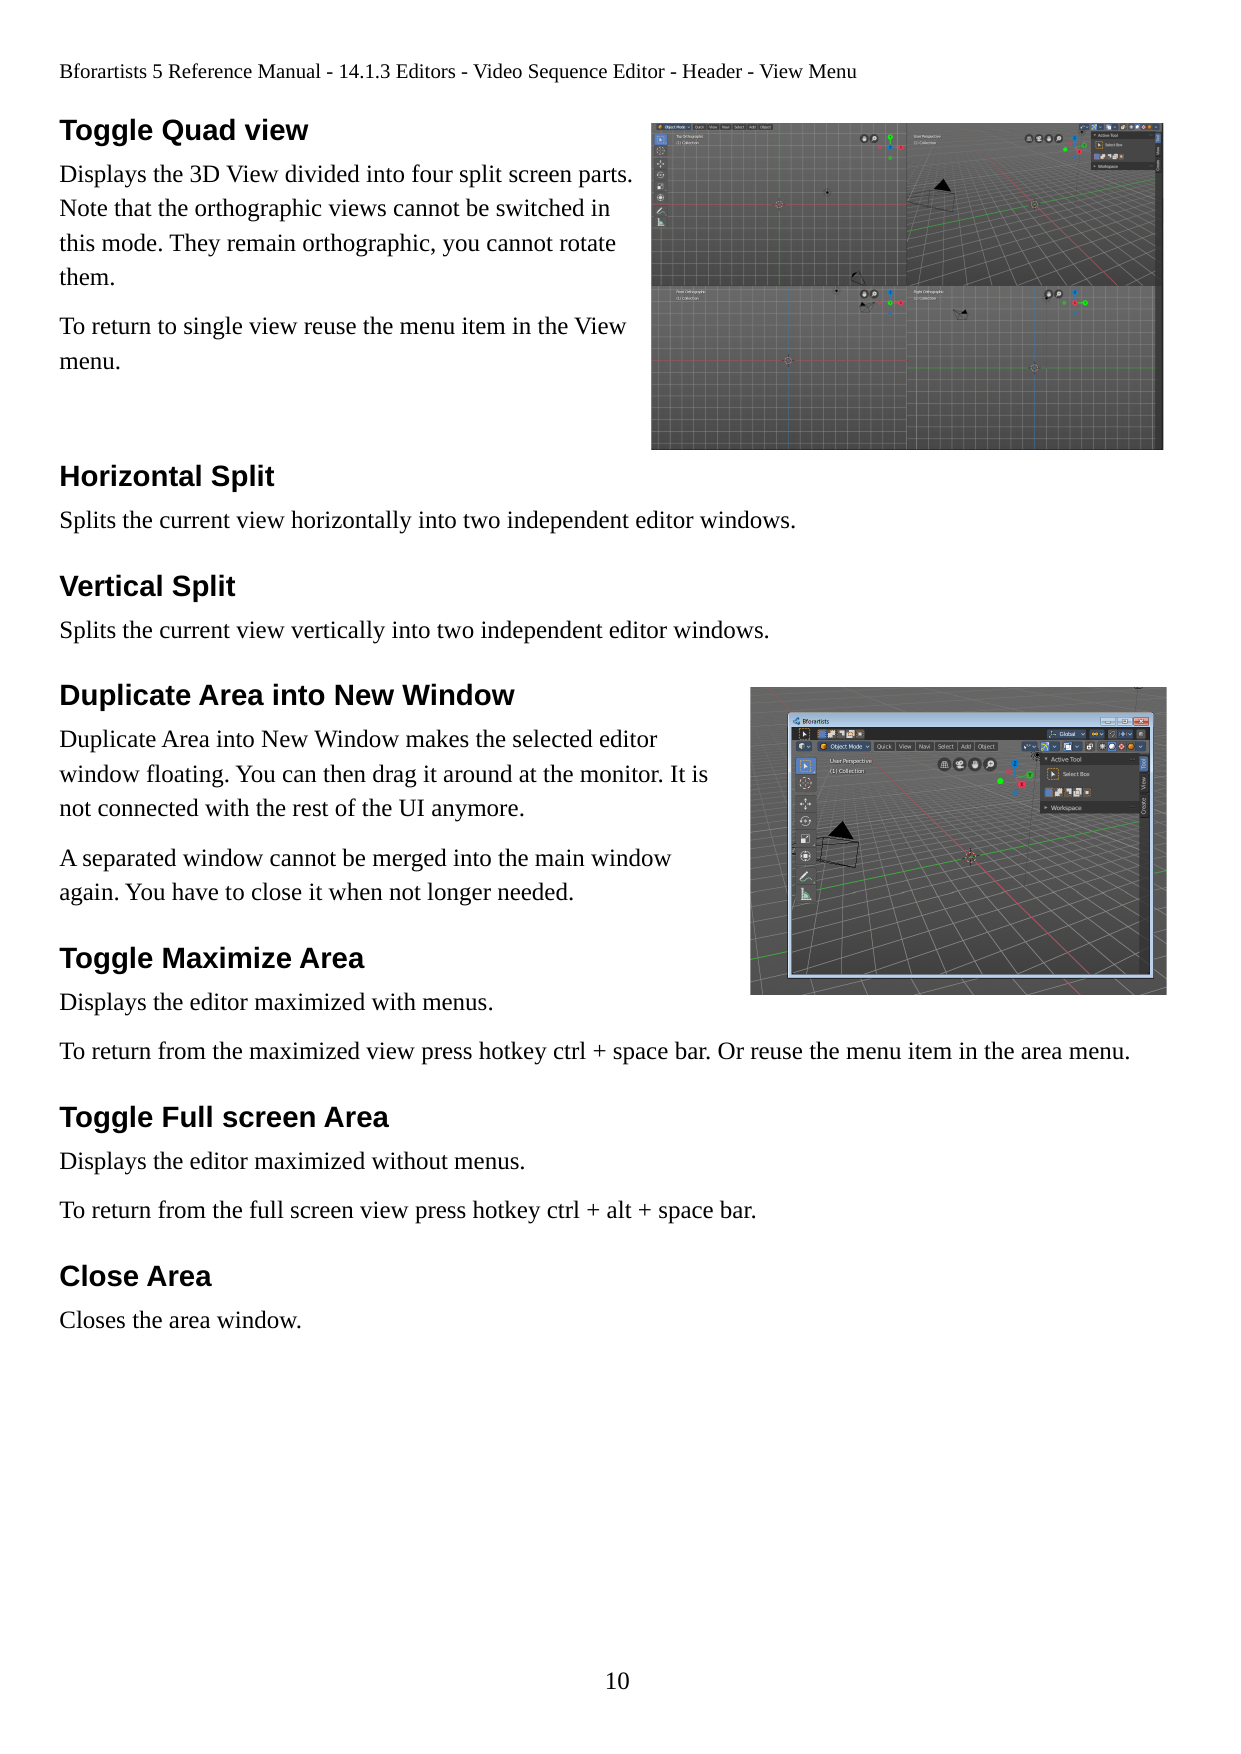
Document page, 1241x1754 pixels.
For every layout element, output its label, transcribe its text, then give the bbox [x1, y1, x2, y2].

text Duplicate Area into New Window makes the selected editor window floating. You can then drag it around at the monitor. It is not connected with the rest of the UI anymore. [59, 724, 750, 822]
subtitle Vertical Split [59, 568, 1181, 602]
text To return from the full screen view press hotkey ctrl + alt + space bar. [59, 1195, 1181, 1224]
text A separated window cannot be merged into the main window again. You have to close it when not longer needed. [59, 843, 750, 906]
text Displays the editor maximized with menus. [59, 987, 1181, 1016]
subtitle Toggle Quad view [59, 113, 1181, 146]
subtitle Toggle Full screen Area [59, 1100, 1181, 1133]
text Displays the 3D View divided into four split screen parts. Note that the orthographic views cannot be switched in this mode. They remain orthographic, you cannot rotate them. [59, 159, 651, 291]
text Splits the current view horizontally into two independent editor windows. [59, 505, 1181, 533]
picture [750, 687, 1167, 995]
subtitle Toggle Maximize Area [59, 941, 750, 974]
text To return to single view reuse the menu item in the View menu. [59, 311, 651, 374]
picture [651, 123, 1164, 450]
text Closes the area window. [59, 1305, 1181, 1334]
subtitle Duplicate Area into New Window [59, 678, 1181, 712]
text To return from the maximized view press hotkey ctrl + space bar. Or reuse the menu item in the area menu. [59, 1036, 1181, 1065]
subtitle [1167, 941, 1181, 974]
text Displays the editor maximized without menus. [59, 1146, 1181, 1175]
subtitle Close Area [59, 1259, 1181, 1292]
text Splits the current view vertically into two independent editor windows. [59, 615, 1181, 643]
subtitle Horizontal Split [59, 458, 1181, 492]
